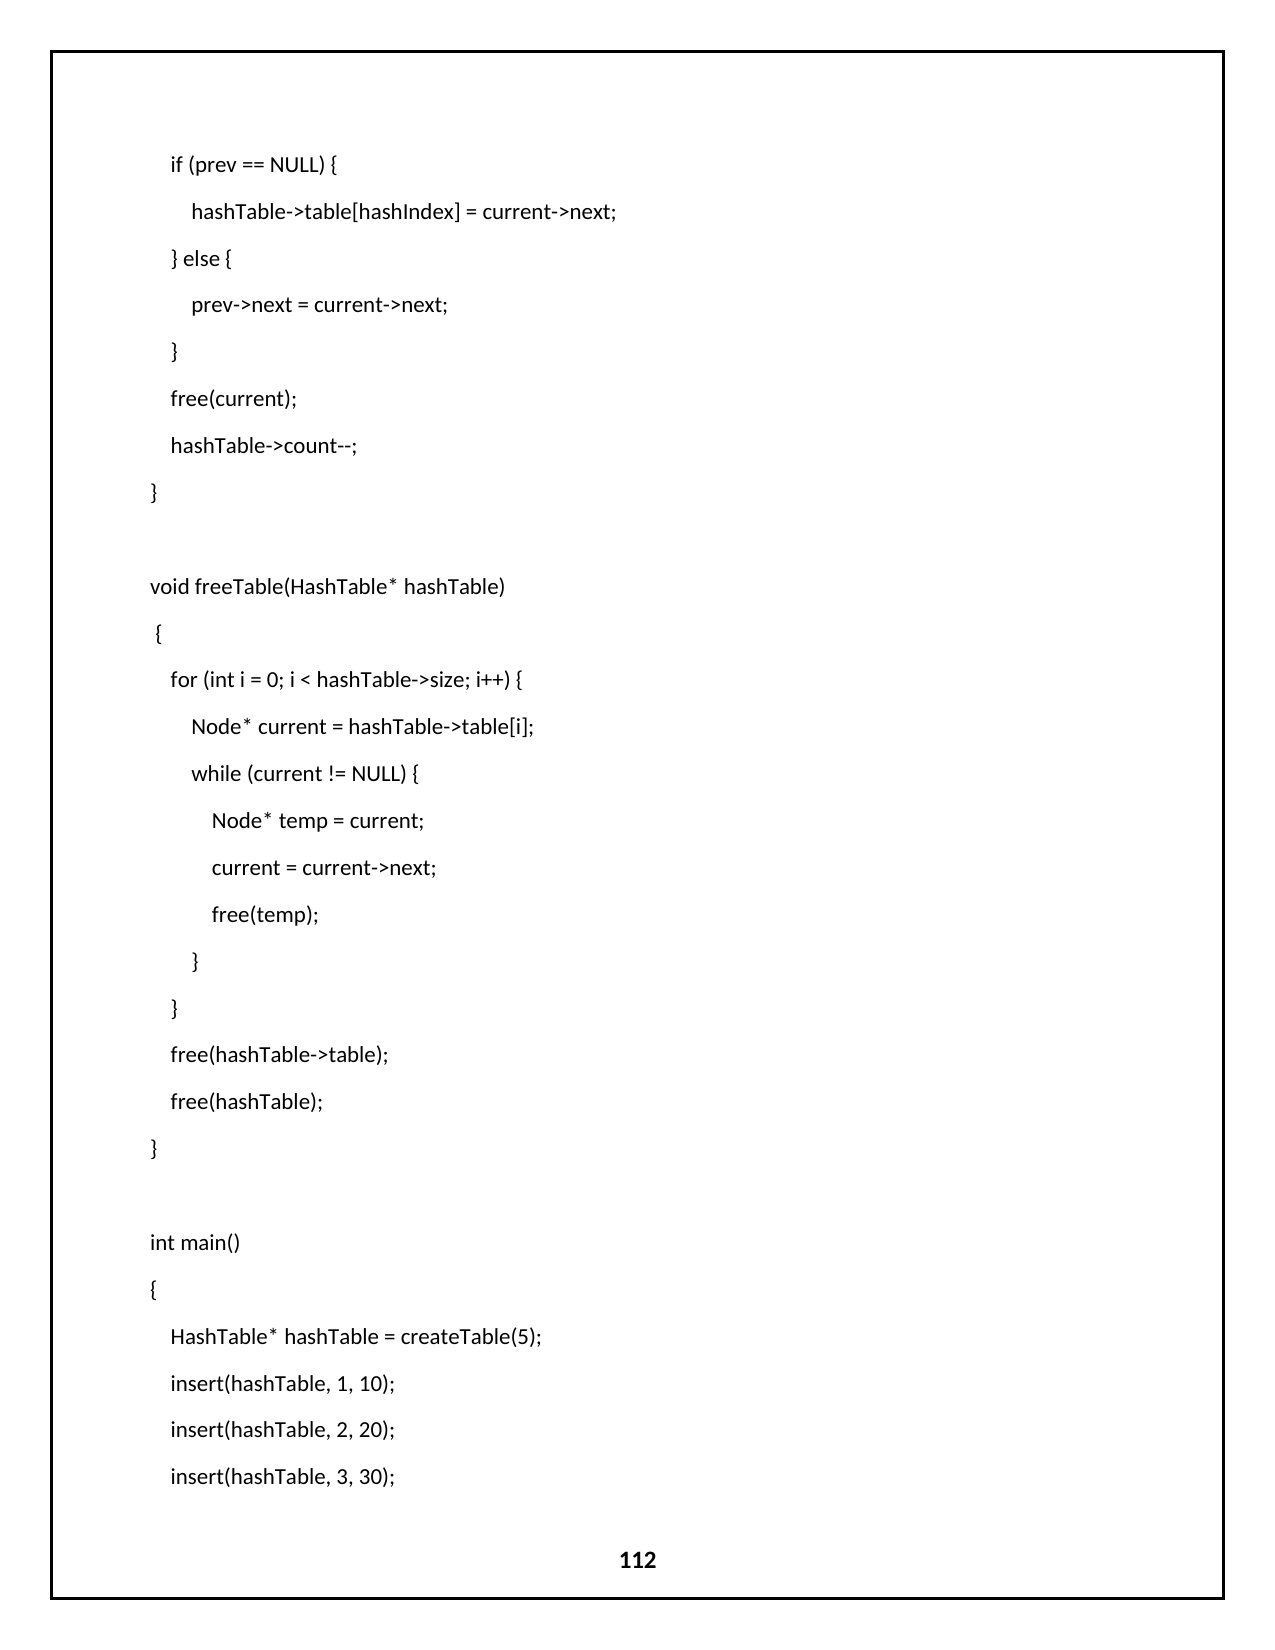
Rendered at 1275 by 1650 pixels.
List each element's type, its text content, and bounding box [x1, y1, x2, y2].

text } [150, 337, 1125, 366]
text while (current != NULL) { [150, 759, 1125, 787]
text insert(hashTable, 1, 10); [150, 1369, 1125, 1397]
text void freeTable(HashTable* hashTable) [150, 572, 1125, 600]
text free(current); [150, 384, 1125, 412]
text current = current->next; [150, 853, 1125, 881]
text Node* temp = current; [150, 806, 1125, 834]
text hashTable->count--; [150, 431, 1125, 459]
text insert(hashTable, 2, 20); [150, 1416, 1125, 1444]
text hashTable->table[hashIndex] = current->next; [150, 197, 1125, 225]
text for (int i = 0; i < hashTable->size; i++) { [150, 666, 1125, 694]
text int main() [150, 1228, 1125, 1256]
text insert(hashTable, 3, 30); [150, 1462, 1125, 1491]
text if (prev == NULL) { [150, 150, 1125, 178]
text free(hashTable->table); [150, 1041, 1125, 1069]
text prev->next = current->next; [150, 291, 1125, 319]
text } [150, 478, 1125, 506]
text { [150, 1275, 1125, 1303]
text free(hashTable); [150, 1087, 1125, 1116]
text } [150, 1134, 1125, 1162]
text } [150, 994, 1125, 1022]
text { [150, 619, 1125, 647]
text } [150, 947, 1125, 975]
text } else { [150, 244, 1125, 272]
text HashTable* hashTable = createTable(5); [150, 1322, 1125, 1350]
text free(temp); [150, 900, 1125, 928]
text Node* current = hashTable->table[i]; [150, 712, 1125, 741]
